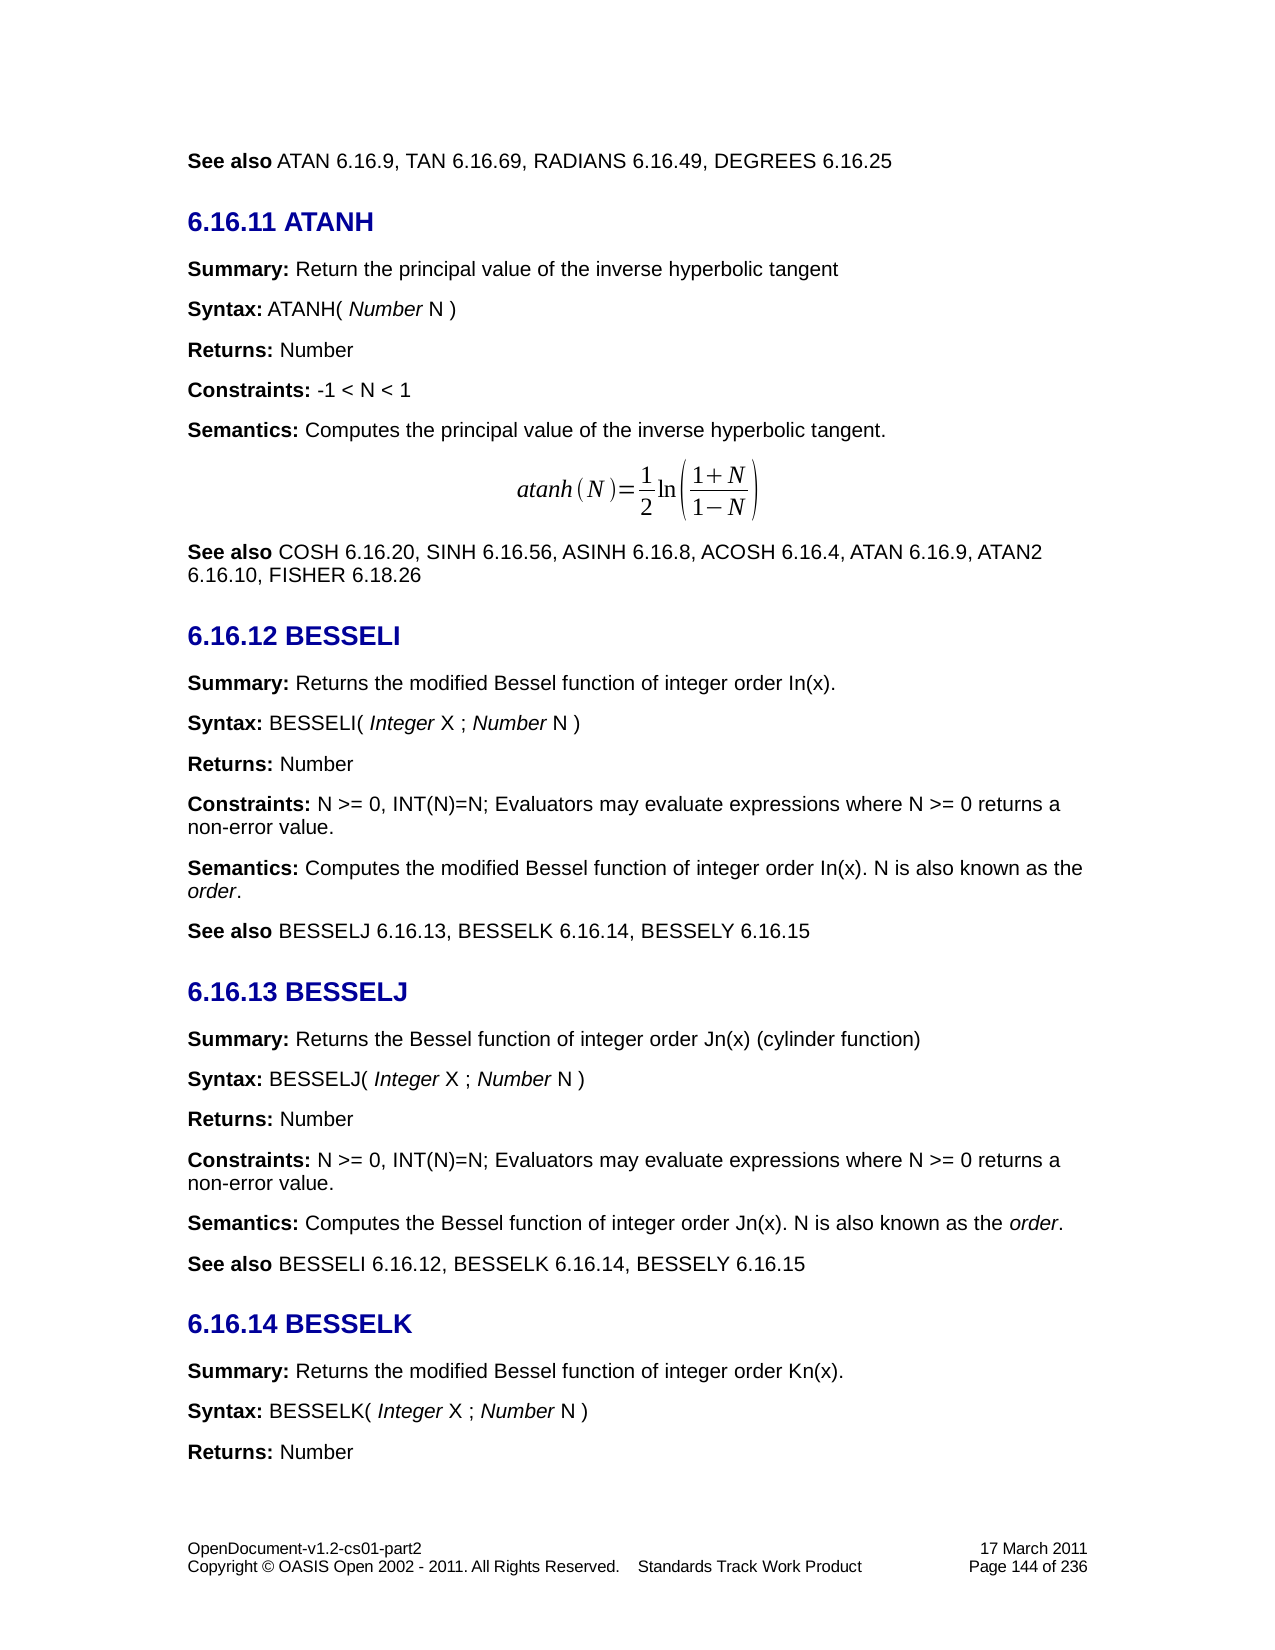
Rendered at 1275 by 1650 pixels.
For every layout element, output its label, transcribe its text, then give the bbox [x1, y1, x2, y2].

text Summary: Returns the modified Bessel function of integer order Kn(x). [187, 1360, 1088, 1383]
subtitle BESSELI [187, 621, 1088, 651]
text Summary: Return the principal value of the inverse hyperbolic tangent [187, 258, 1088, 281]
text Returns: Number [187, 338, 1088, 362]
text Syntax: BESSELJ( Integer X ; Number N ) [187, 1068, 1088, 1091]
subtitle BESSELJ [187, 977, 1088, 1007]
text Syntax: BESSELK( Integer X ; Number N ) [187, 1400, 1088, 1423]
text Constraints: -1 < N < 1 [187, 378, 1088, 402]
text Semantics: Computes the modified Bessel function of integer order In(x). N is also known as the order. [187, 856, 1088, 903]
text Syntax: ATANH( Number N ) [187, 298, 1088, 321]
text Returns: Number [187, 1108, 1088, 1131]
text Summary: Returns the modified Bessel function of integer order In(x). [187, 672, 1088, 695]
text Returns: Number [187, 752, 1088, 776]
text See also COSH 6.16.20, SINH 6.16.56, ASINH 6.16.8, ACOSH 6.16.4, ATAN 6.16.9, ATAN2 6.16.10, FISHER 6.18.26 [187, 540, 1088, 587]
text Semantics: Computes the Bessel function of integer order Jn(x). N is also known as the order. [187, 1212, 1088, 1235]
text Returns: Number [187, 1440, 1088, 1464]
subtitle ATANH [187, 207, 1088, 237]
text Syntax: BESSELI( Integer X ; Number N ) [187, 712, 1088, 735]
text See also BESSELI 6.16.12, BESSELK 6.16.14, BESSELY 6.16.15 [187, 1252, 1088, 1276]
text See also BESSELJ 6.16.13, BESSELK 6.16.14, BESSELY 6.16.15 [187, 920, 1088, 943]
text See also ATAN 6.16.9, TAN 6.16.69, RADIANS 6.16.49, DEGREES 6.16.25 [187, 150, 1088, 173]
subtitle BESSELK [187, 1309, 1088, 1339]
text Semantics: Computes the principal value of the inverse hyperbolic tangent. [187, 418, 1088, 442]
text Constraints: N >= 0, INT(N)=N; Evaluators may evaluate expressions where N >= 0 returns a non-error value. [187, 792, 1088, 839]
text Summary: Returns the Bessel function of integer order Jn(x) (cylinder function) [187, 1027, 1088, 1051]
text Constraints: N >= 0, INT(N)=N; Evaluators may evaluate expressions where N >= 0 returns a non-error value. [187, 1148, 1088, 1195]
